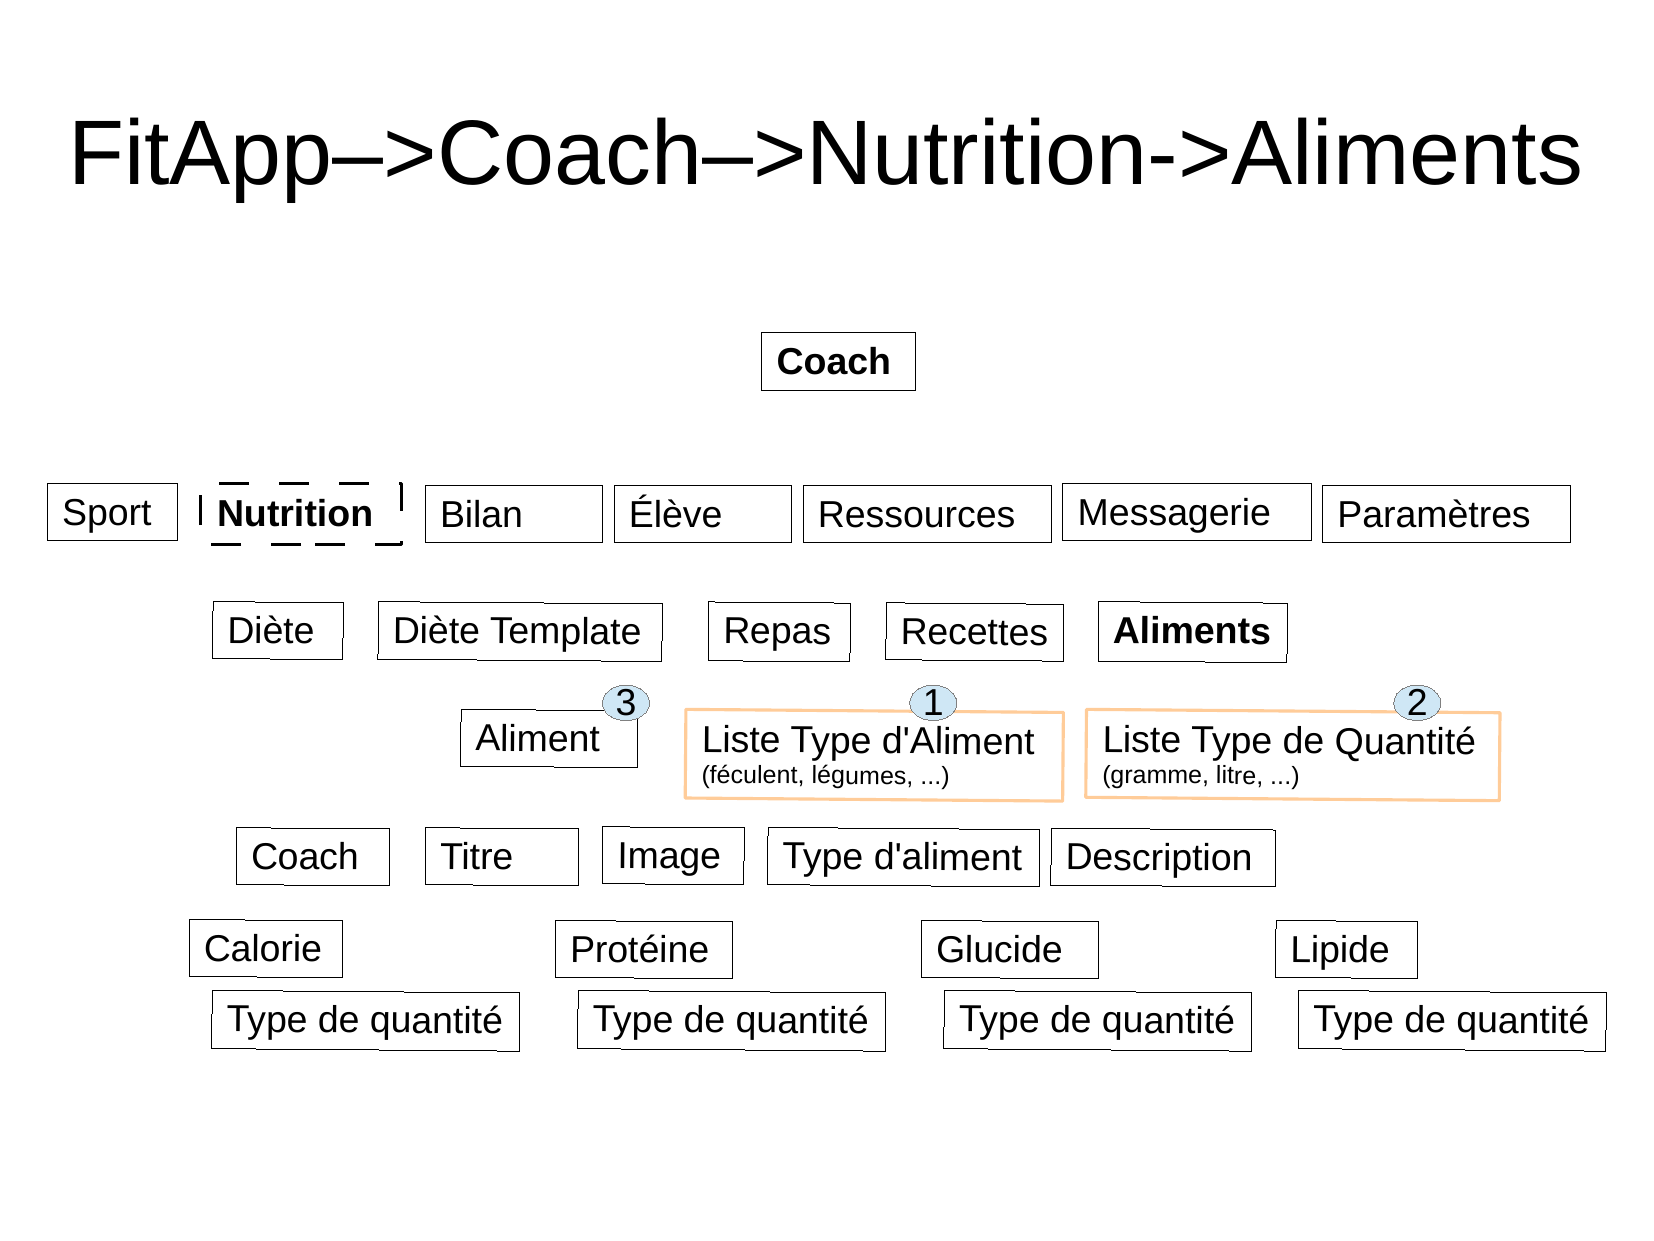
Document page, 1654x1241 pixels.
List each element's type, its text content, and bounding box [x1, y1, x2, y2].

text_box Diète Template [377, 601, 663, 662]
text_box Repas [708, 601, 851, 662]
text_box Image [602, 826, 745, 885]
text_box Coach [761, 332, 916, 391]
text_box Calorie [189, 919, 343, 978]
text_box Type de quantité [943, 990, 1252, 1052]
text_box Type d'aliment [767, 827, 1040, 887]
text_box Glucide [921, 920, 1099, 979]
text_box Lipide [1275, 920, 1418, 979]
text_box 2 [1393, 685, 1441, 721]
text_box Diète [212, 601, 344, 660]
text_box Type de quantité [211, 990, 520, 1052]
text_box Ressources [803, 485, 1052, 543]
title FitApp–>Coach–>Nutrition->Aliments [59, 49, 1595, 257]
text_box Bilan [425, 485, 603, 543]
text_box Nutrition [200, 483, 402, 545]
text_box 1 [909, 685, 957, 721]
text_box Messagerie [1062, 483, 1312, 541]
text_box Recettes [885, 602, 1064, 662]
text_box Élève [614, 485, 792, 543]
text_box Titre [425, 827, 579, 886]
text_box Aliments [1098, 601, 1288, 663]
text_box Protéine [555, 920, 733, 979]
text_box Description [1050, 828, 1276, 887]
text_box Sport [47, 483, 178, 541]
text_box Coach [236, 827, 390, 886]
text_box Type de quantité [577, 990, 886, 1052]
text_box Type de quantité [1298, 990, 1607, 1052]
text_box Aliment [460, 709, 638, 768]
text_box Paramètres [1322, 485, 1571, 543]
text_box 3 [602, 685, 650, 721]
text_box Liste Type de Quantité (gramme, litre, ...) [1085, 709, 1501, 801]
text_box Liste Type d'Aliment (féculent, légumes, ...) [685, 709, 1064, 802]
